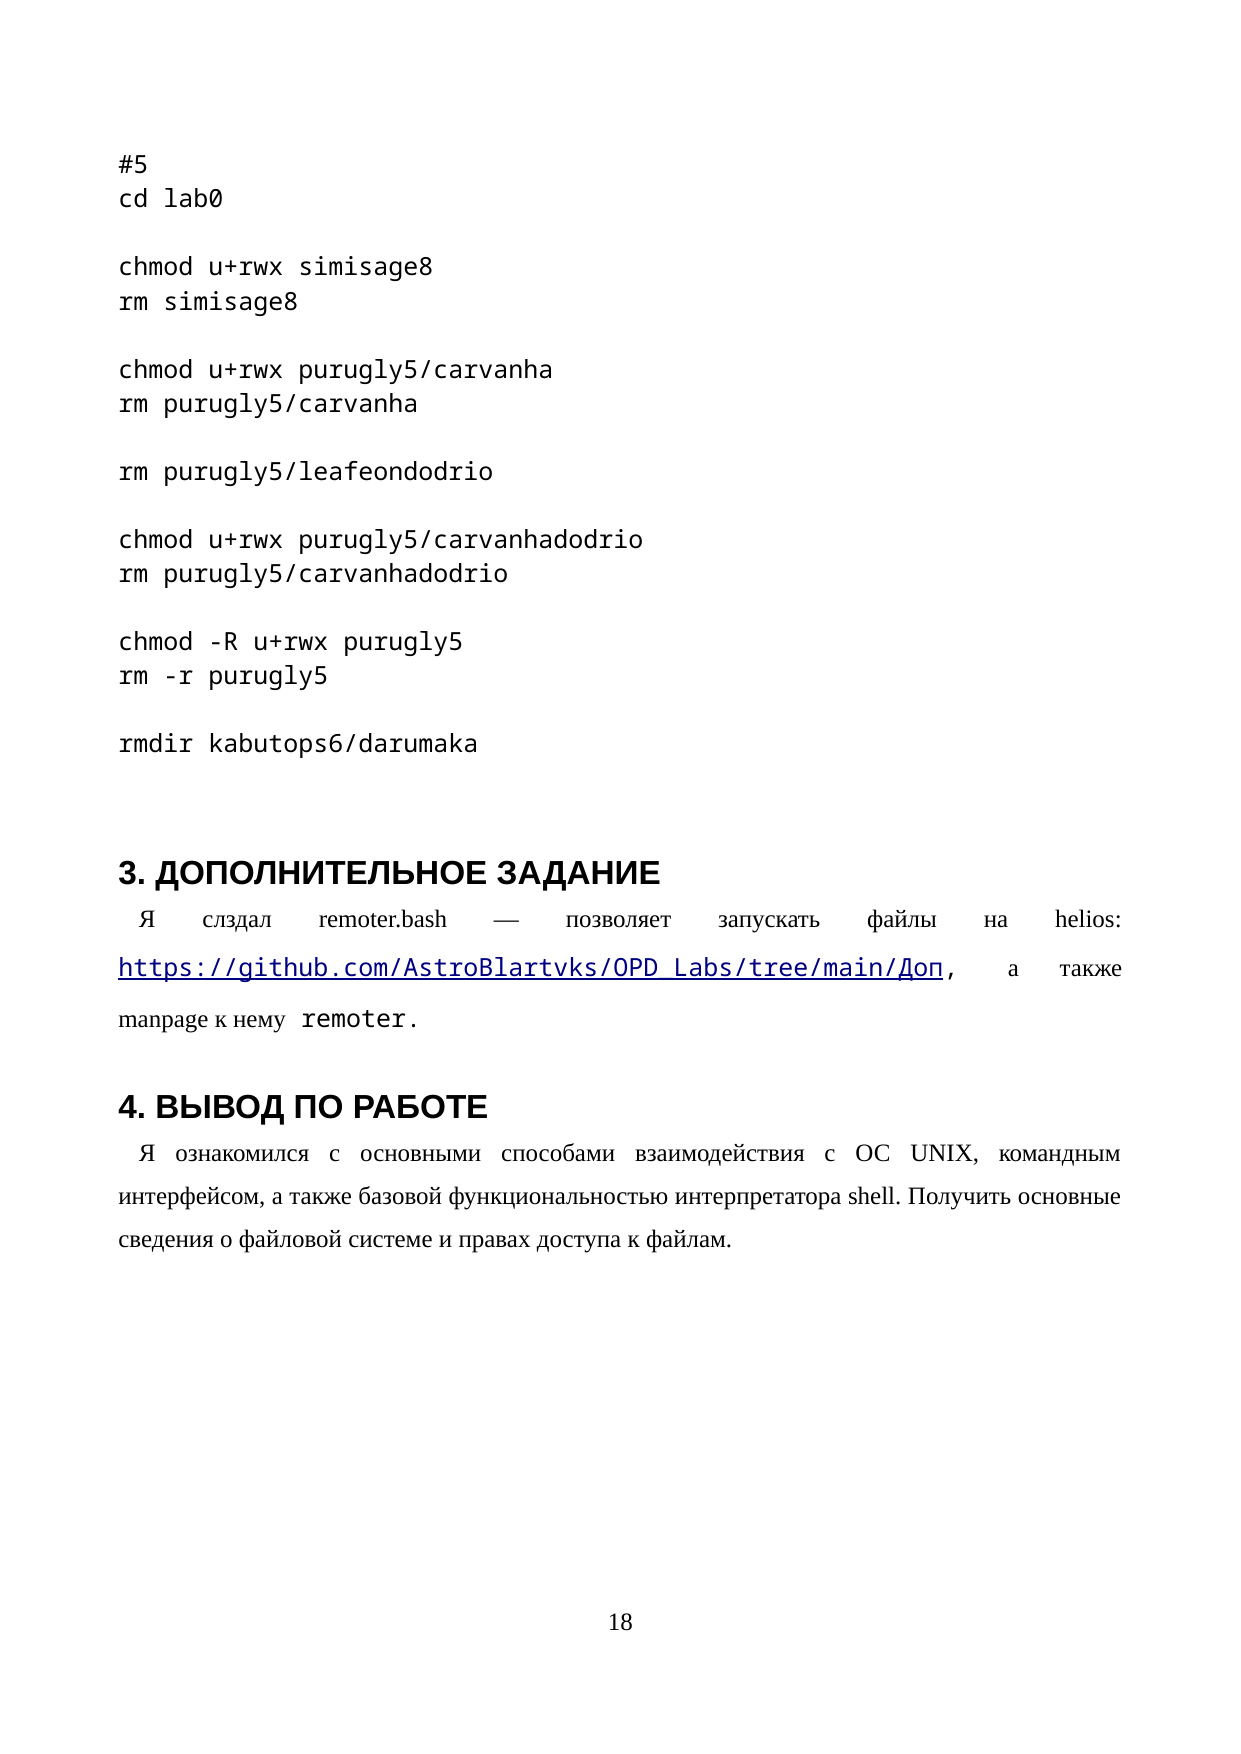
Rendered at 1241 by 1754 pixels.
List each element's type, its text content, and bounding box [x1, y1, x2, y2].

text rm simisage8 [118, 283, 1122, 317]
text rm purugly5/leafeondodrio [118, 453, 1122, 487]
text chmod u+rwx simisage8 [118, 249, 1122, 283]
text rm purugly5/carvanha [118, 385, 1122, 419]
subtitle 3. ДОПОЛНИТЕЛЬНОЕ ЗАДАНИЕ [118, 853, 1122, 891]
text chmod u+rwx purugly5/carvanhadodrio [118, 522, 1122, 556]
text rm -r purugly5 [118, 658, 1122, 692]
text cd lab0 [118, 181, 1122, 215]
text #5 [118, 147, 1122, 181]
text Я ознакомился с основными способами взаимодействия с ОС UNIX, командным интерфейсом, а также базовой функциональностью интерпретатора shell. Получить основные сведения о файловой системе и правах доступа к файлам. [118, 1138, 1122, 1253]
subtitle 4. ВЫВОД ПО РАБОТЕ [118, 1087, 1122, 1125]
text rmdir kabutops6/darumaka [118, 726, 1122, 760]
text chmod -R u+rwx purugly5 [118, 624, 1122, 658]
text rm purugly5/carvanhadodrio [118, 556, 1122, 590]
text Я слздал remoter.bash — позволяет запускать файлы на helios: https://github.com/AstroBlartvks/OPD_Labs/tree/main/Доп, а также manpage к нему remoter. [118, 904, 1122, 1034]
text chmod u+rwx purugly5/carvanha [118, 351, 1122, 385]
